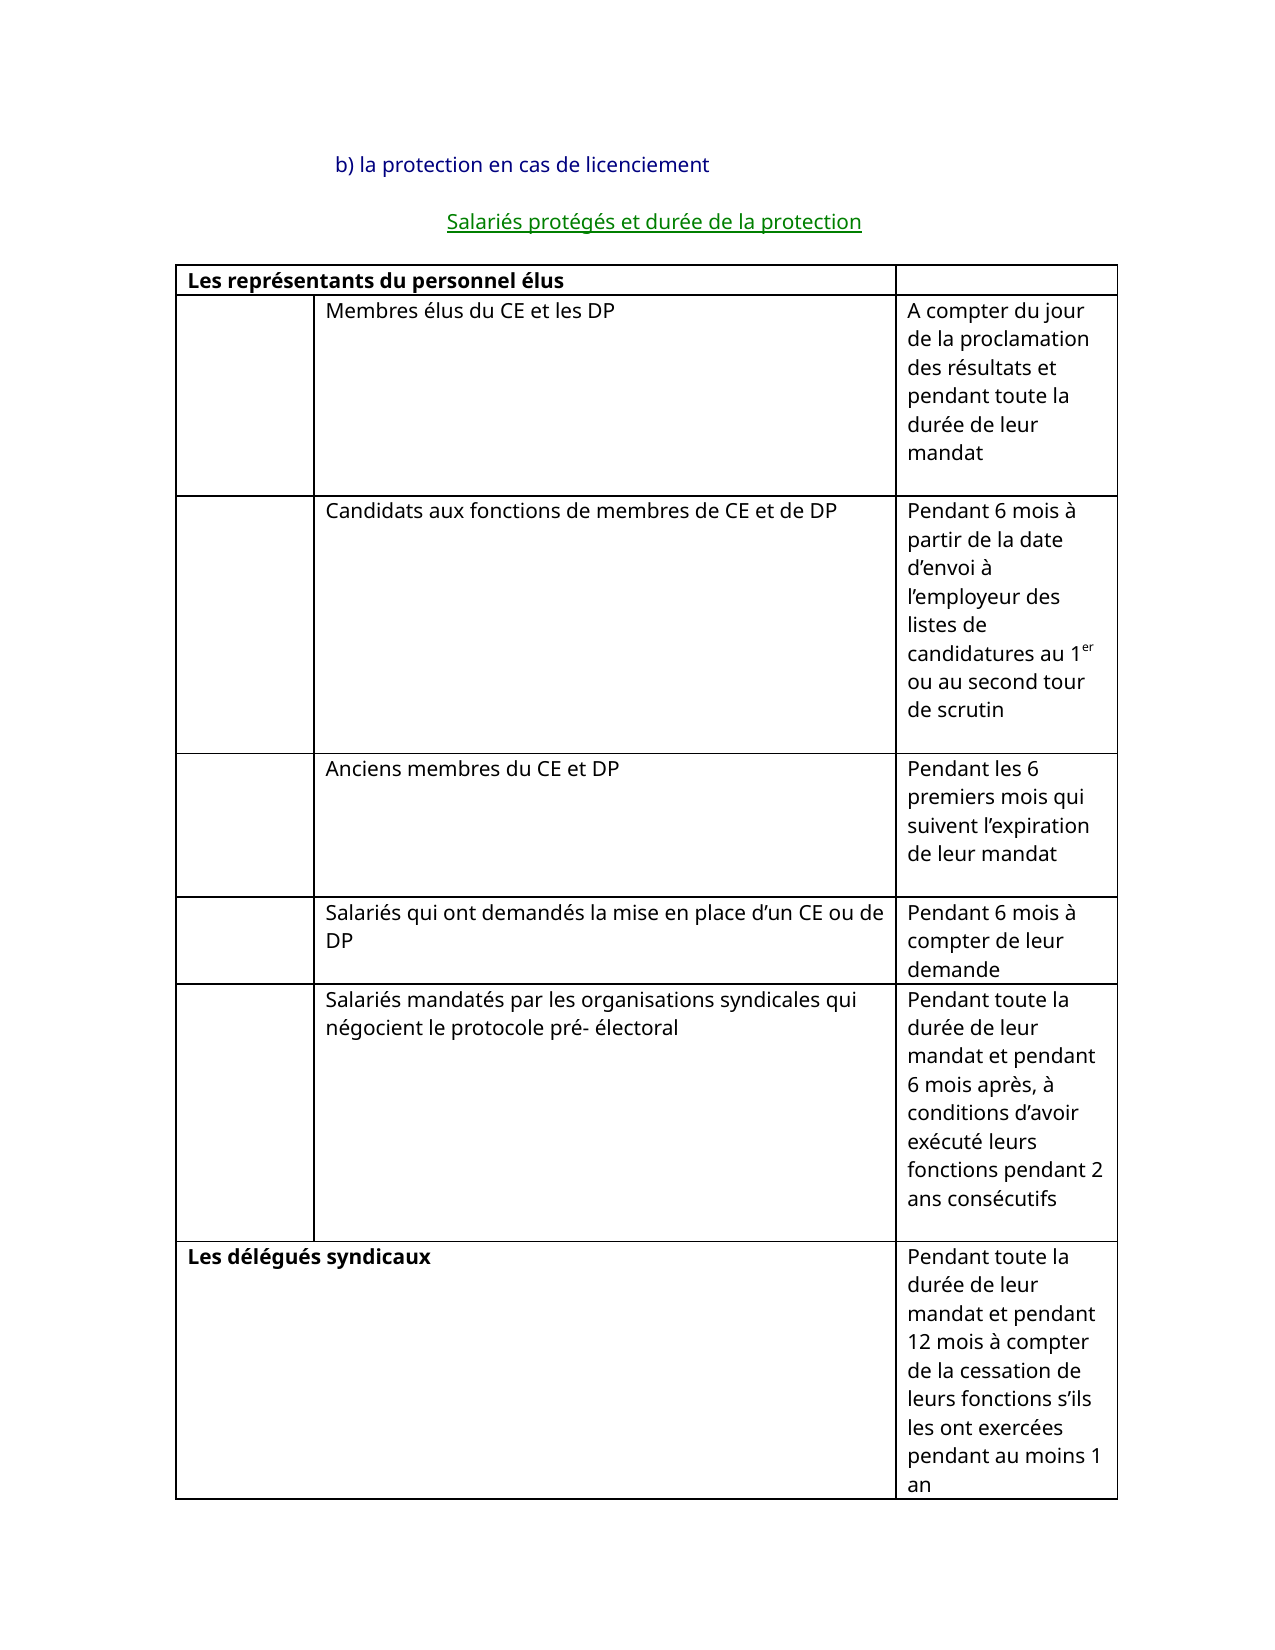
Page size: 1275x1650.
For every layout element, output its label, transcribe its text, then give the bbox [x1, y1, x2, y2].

text b) la protection en cas de licenciement [261, 150, 1087, 178]
table_cell [177, 985, 313, 1241]
table_cell [177, 898, 313, 983]
table_cell Membres élus du CE et les DP [315, 296, 895, 495]
table_cell Anciens membres du CE et DP [315, 754, 895, 896]
table_header [897, 266, 1117, 294]
table_header Les représentants du personnel élus [177, 266, 895, 294]
table_cell A compter du jour de la proclamation des résultats et pendant toute la durée de leur mandat [897, 296, 1117, 495]
table_cell Pendant les 6 premiers mois qui suivent l’expiration de leur mandat [897, 754, 1117, 896]
table_cell Pendant 6 mois à partir de la date d’envoi à l’employeur des listes de candidatures au 1er ou au second tour de scrutin [897, 497, 1117, 752]
table_cell Pendant 6 mois à compter de leur demande [897, 898, 1117, 983]
table_cell [177, 754, 313, 896]
table_cell Pendant toute la durée de leur mandat et pendant 12 mois à compter de la cessation de leurs fonctions s’ils les ont exercées pendant au moins 1 an [897, 1242, 1117, 1498]
table_cell Les délégués syndicaux [177, 1242, 895, 1498]
table_cell [177, 296, 313, 495]
table_cell Salariés mandatés par les organisations syndicales qui négocient le protocole pré- électoral [315, 985, 895, 1241]
table_cell Candidats aux fonctions de membres de CE et de DP [315, 497, 895, 752]
table_cell Salariés qui ont demandés la mise en place d’un CE ou de DP [315, 898, 895, 983]
table_cell [177, 497, 313, 752]
table_cell Pendant toute la durée de leur mandat et pendant 6 mois après, à conditions d’avoir exécuté leurs fonctions pendant 2 ans consécutifs [897, 985, 1117, 1241]
text Salariés protégés et durée de la protection [447, 207, 1087, 236]
